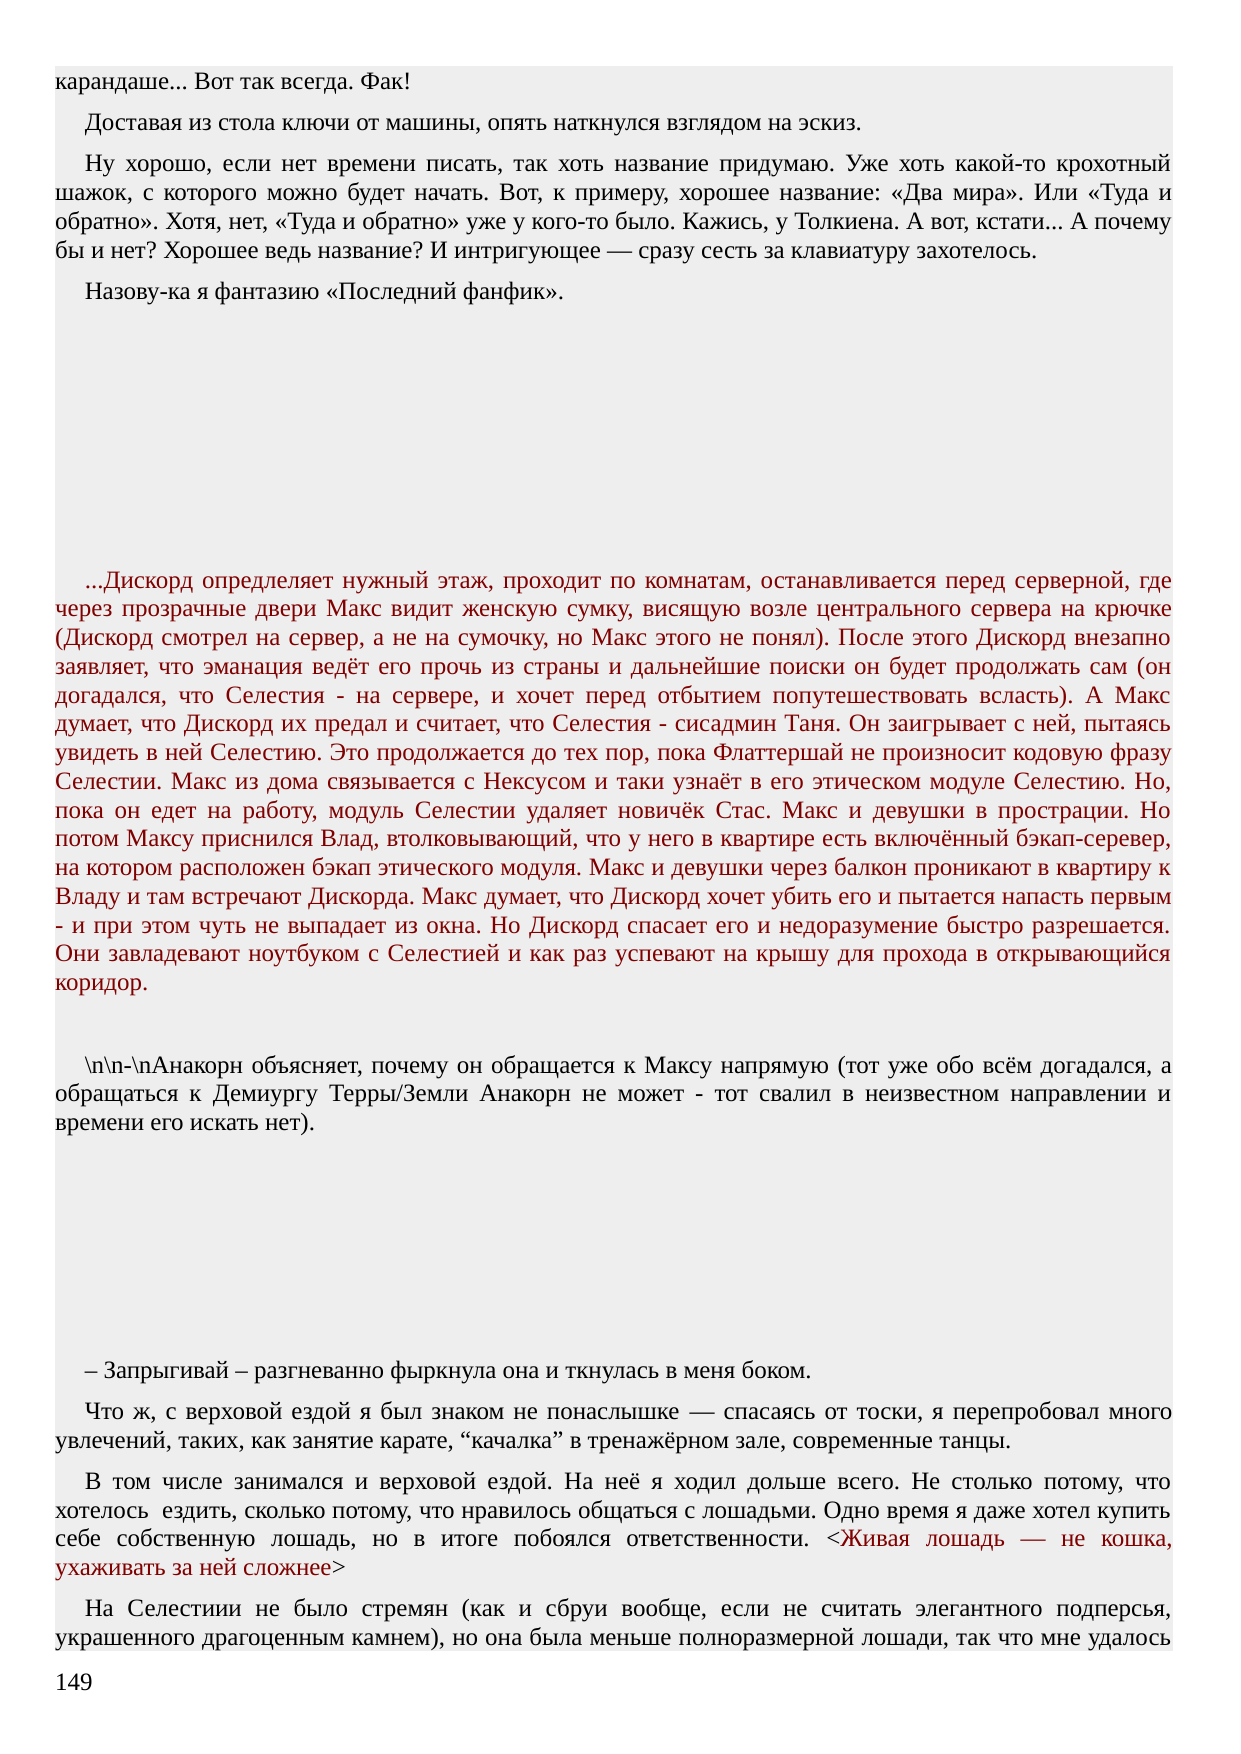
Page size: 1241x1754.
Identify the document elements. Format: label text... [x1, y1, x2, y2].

text ...Дискорд опредлеляет нужный этаж, проходит по комнатам, останавливается перед серверной, где через прозрачные двери Макс видит женскую сумку, висящую возле центрального сервера на крючке (Дискорд смотрел на сервер, а не на сумочку, но Макс этого не понял). После этого Дискорд внезапно заявляет, что эманация ведёт его прочь из страны и дальнейшие поиски он будет продолжать сам (он догадался, что Селестия - на сервере, и хочет перед отбытием попутешествовать всласть). А Макс думает, что Дискорд их предал и считает, что Селестия - сисадмин Таня. Он заигрывает с ней, пытаясь увидеть в ней Селестию. Это продолжается до тех пор, пока Флаттершай не произносит кодовую фразу Селестии. Макс из дома связывается с Нексусом и таки узнаёт в его этическом модуле Селестию. Но, пока он едет на работу, модуль Селестии удаляет новичёк Стас. Макс и девушки в прострации. Но потом Максу приснился Влад, втолковывающий, что у него в квартире есть включённый бэкап-серевер, на котором расположен бэкап этического модуля. Макс и девушки через балкон проникают в квартиру к Владу и там встречают Дискорда. Макс думает, что Дискорд хочет убить его и пытается напасть первым - и при этом чуть не выпадает из окна. Но Дискорд спасает его и недоразумение быстро разрешается. Они завладевают ноутбуком с Селестией и как раз успевают на крышу для прохода в открывающийся коридор. [55, 565, 1173, 996]
text Что ж, с верховой ездой я был знаком не понаслышке — спасаясь от тоски, я перепробовал много увлечений, таких, как занятие карате, “качалка” в тренажёрном зале, современные танцы. [55, 1396, 1173, 1453]
text В том числе занимался и верховой ездой. На неё я ходил дольше всего. Не столько потому, что хотелось ездить, сколько потому, что нравилось общаться с лошадьми. Одно время я даже хотел купить себе собственную лошадь, но в итоге побоялся ответственности. <Живая лошадь — не кошка, ухаживать за ней сложнее> [55, 1466, 1173, 1581]
text На Селестиии не было стремян (как и сбруи вообще, если не считать элегантного подперсья, украшенного драгоценным камнем), но она была меньше полноразмерной лошади, так что мне удалось [55, 1593, 1173, 1651]
text \n\n-\nАнакорн объясняет, почему он обращается к Максу напрямую (тот уже обо всём догадался, а обращаться к Демиургу Терры/Земли Анакорн не может - тот свалил в неизвестном направлении и времени его искать нет). [55, 1050, 1173, 1136]
text – Запрыгивай – разгневанно фыркнула она и ткнулась в меня боком. [55, 1355, 1173, 1383]
text Ну хорошо, если нет времени писать, так хоть название придумаю. Уже хоть какой-то крохотный шажок, с которого можно будет начать. Вот, к примеру, хорошее название: «Два мира». Или «Туда и обратно». Хотя, нет, «Туда и обратно» уже у кого-то было. Кажись, у Толкиена. А вот, кстати... А почему бы и нет? Хорошее ведь название? И интригующее — сразу сесть за клавиатуру захотелось. [55, 148, 1173, 263]
text карандаше... Вот так всегда. Фак! [55, 66, 1173, 95]
text Доставая из стола ключи от машины, опять наткнулся взглядом на эскиз. [55, 107, 1173, 136]
text Назову-ка я фантазию «Последний фанфик». [55, 276, 1173, 305]
